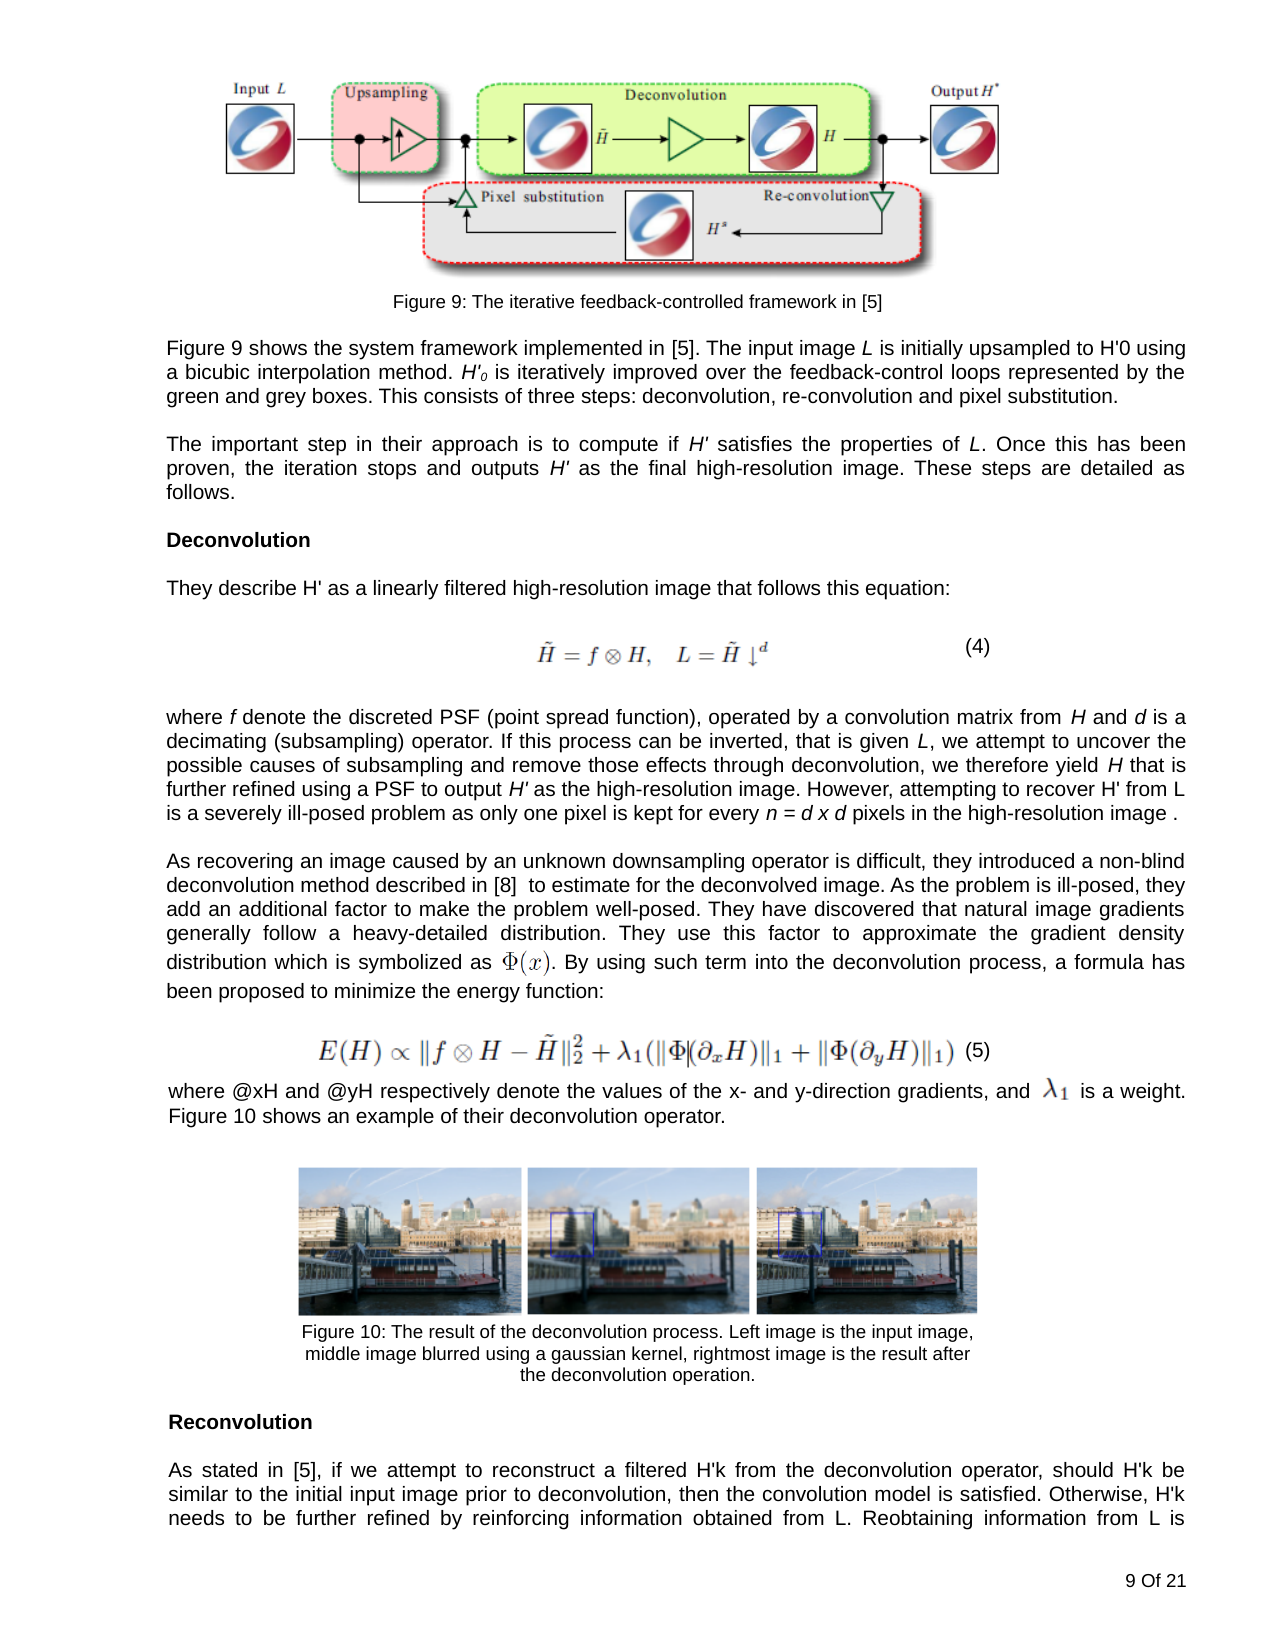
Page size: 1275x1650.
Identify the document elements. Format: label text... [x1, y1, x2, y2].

picture [318, 1028, 957, 1074]
picture [290, 1165, 986, 1322]
picture [505, 623, 770, 681]
text where f denote the discreted PSF (point spread function), operated by a convolution matrix from H and d is a decimating (subsampling) operator. If this process can be inverted, that is given L, we attempt to uncover the possible causes of subsampling and remove those effects through deconvolution, we therefore yield H that is further refined using a PSF to output H' as the high-resolution image. However, attempting to recover H' from L is a severely ill-posed problem as only one pixel is kept for every n = d x d pixels in the high-resolution image . [166, 705, 1186, 825]
text Figure 9: The iterative feedback-controlled framework in [5] [211, 291, 1064, 312]
text The important step in their approach is to compute if H' satisfies the properties of L. Once this has been proven, the iteration stops and outputs H' as the final high-resolution image. These steps are detailed as follows. [166, 432, 1186, 504]
text Figure 9 shows the system framework implemented in [5]. The input image L is initially upsampled to H'0 using a bicubic interpolation method. H'0 is iteratively improved over the feedback-control loops represented by the green and grey boxes. This consists of three steps: deconvolution, re-convolution and pixel substitution. [166, 336, 1186, 408]
picture [1037, 1073, 1074, 1105]
text Reconvolution [168, 1410, 1186, 1434]
text As stated in [5], if we attempt to reconstruct a filtered H'k from the deconvolution operator, should H'k be similar to the initial input image prior to deconvolution, then the convolution model is satisfied. Otherwise, H'k needs to be further refined by reinforcing information obtained from L. Reobtaining information from L is [168, 1458, 1186, 1529]
text Figure 10: The result of the deconvolution process. Left image is the input image, middle image blurred using a gaussian kernel, rightmost image is the result after the deconvolution operation. [290, 1322, 985, 1386]
text where @xH and @yH respectively denote the values of the x- and y-direction gradients, and is a weight. Figure 10 shows an example of their deconvolution operator. [168, 1028, 1186, 1128]
picture [500, 944, 551, 979]
text Deconvolution [166, 528, 1186, 552]
text As recovering an image caused by an unknown downsampling operator is difficult, they introduced a non-blind deconvolution method described in [8] to estimate for the deconvolved image. As the problem is ill-posed, they add an additional factor to make the problem well-posed. They have discovered that natural image gradients generally follow a heavy-detailed distribution. They use this factor to approximate the gradient density distribution which is symbolized as . By using such term into the deconvolution process, a formula has been proposed to minimize the energy function: [166, 849, 1186, 1003]
picture [211, 71, 1064, 291]
text They describe H' as a linearly filtered high-resolution image that follows this equation: [166, 576, 1186, 599]
